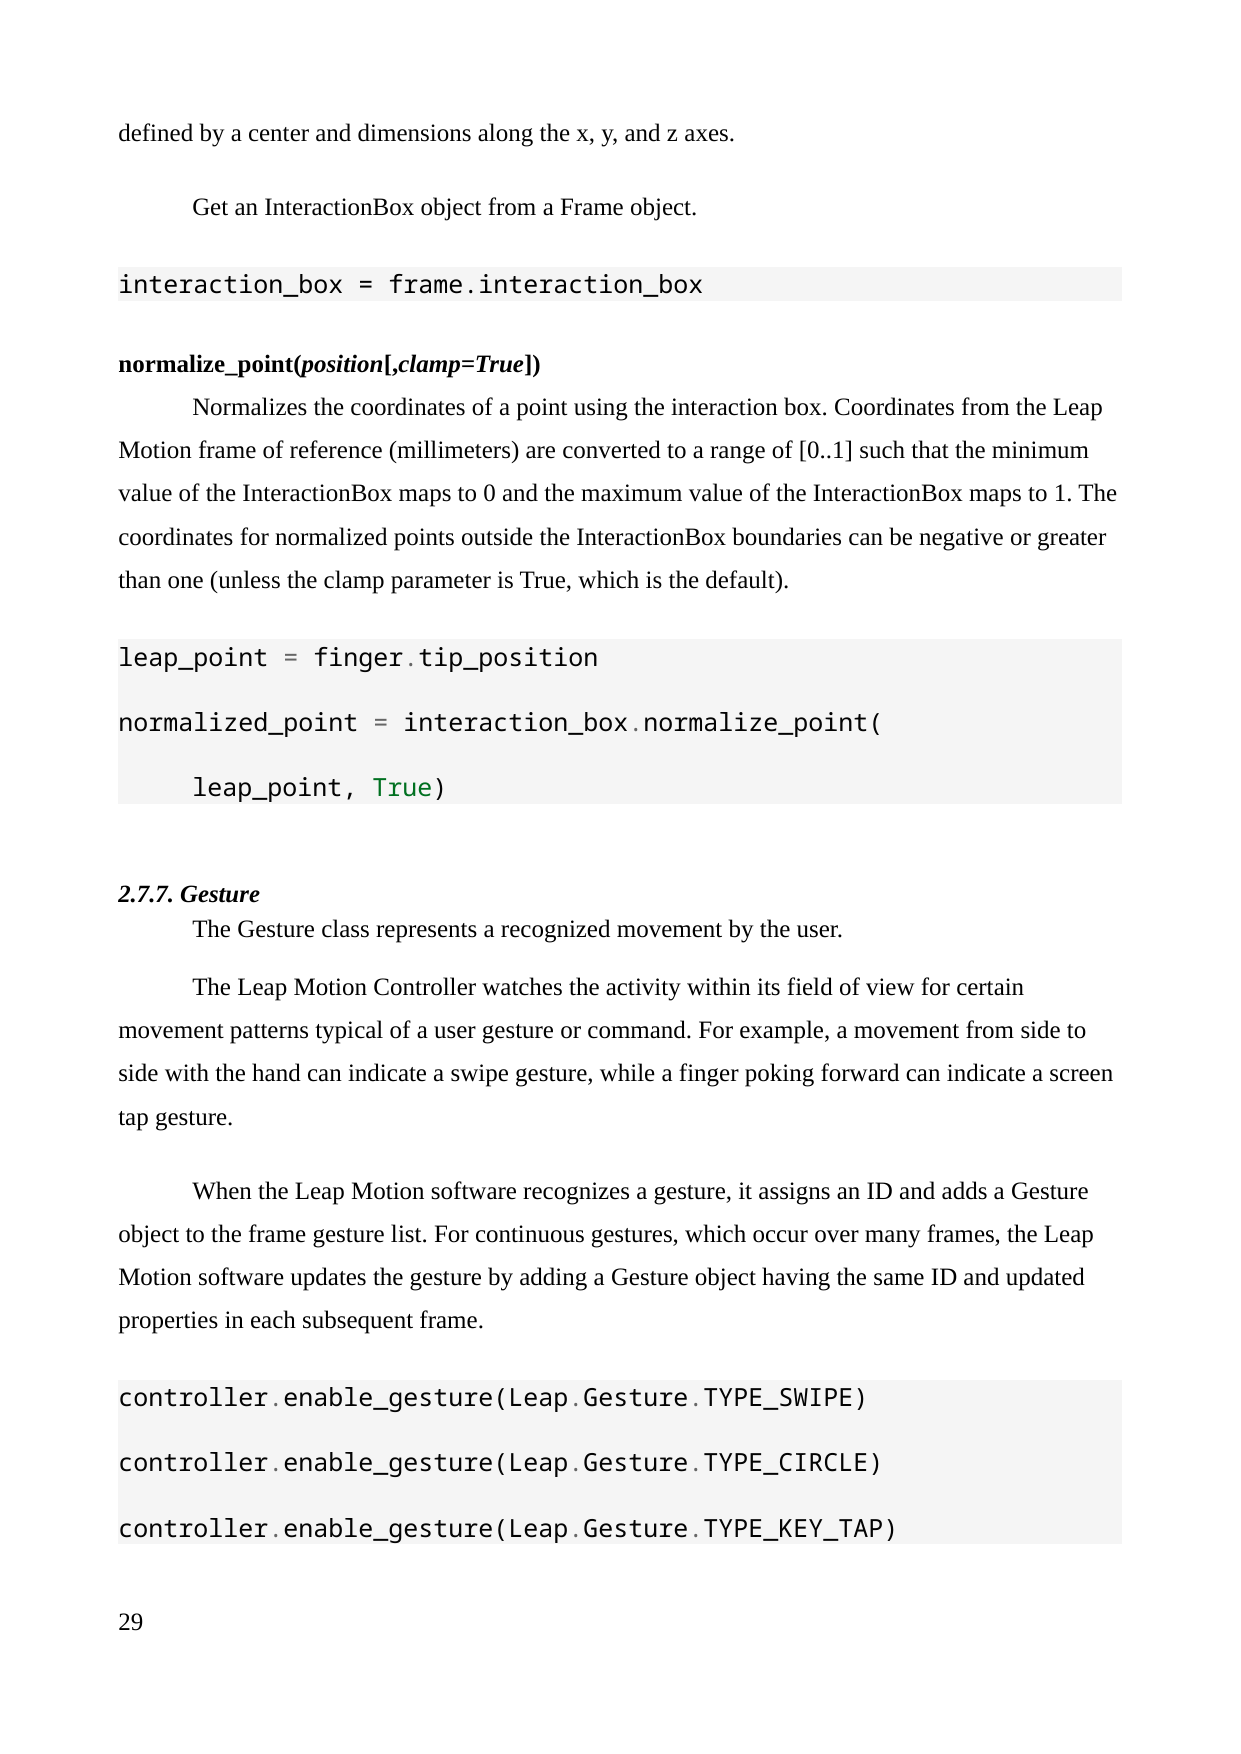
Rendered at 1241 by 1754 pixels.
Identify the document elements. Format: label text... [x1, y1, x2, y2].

text The Leap Motion Controller watches the activity within its field of view for certain movement patterns typical of a user gesture or command. For example, a movement from side to side with the hand can indicate a swipe gesture, while a finger poking forward can indicate a screen tap gesture. [118, 972, 1122, 1130]
text defined by a center and dimensions along the x, y, and z axes. [118, 118, 1122, 147]
text normalized_point = interaction_box.normalize_point( [118, 704, 1122, 738]
text Get an InteractionBox object from a Frame object. [118, 192, 1122, 221]
text leap_point = finger.tip_position [118, 639, 1122, 673]
text leap_point, True) [118, 770, 1122, 804]
text controller.enable_gesture(Leap.Gesture.TYPE_SWIPE) [118, 1380, 1122, 1414]
text When the Leap Motion software recognizes a gesture, it assigns an ID and adds a Gesture object to the frame gesture list. For continuous gestures, which occur over many frames, the Leap Motion software updates the gesture by adding a Gesture object having the same ID and updated properties in each subsequent frame. [118, 1176, 1122, 1334]
subtitle 2.7.7. Gesture [118, 880, 1122, 908]
text The Gesture class represents a recognized movement by the user. [118, 914, 1122, 943]
text controller.enable_gesture(Leap.Gesture.TYPE_CIRCLE) [118, 1445, 1122, 1479]
text interaction_box = frame.interaction_box [118, 267, 1122, 301]
text Normalizes the coordinates of a point using the interaction box. Coordinates from the Leap Motion frame of reference (millimeters) are converted to a range of [0..1] such that the minimum value of the InteractionBox maps to 0 and the maximum value of the InteractionBox maps to 1. The coordinates for normalized points outside the InteractionBox boundaries can be negative or greater than one (unless the clamp parameter is True, which is the default). [118, 392, 1122, 593]
subtitle normalize_point(position[,clamp=True]) [118, 349, 1122, 378]
text controller.enable_gesture(Leap.Gesture.TYPE_KEY_TAP) [118, 1510, 1122, 1544]
